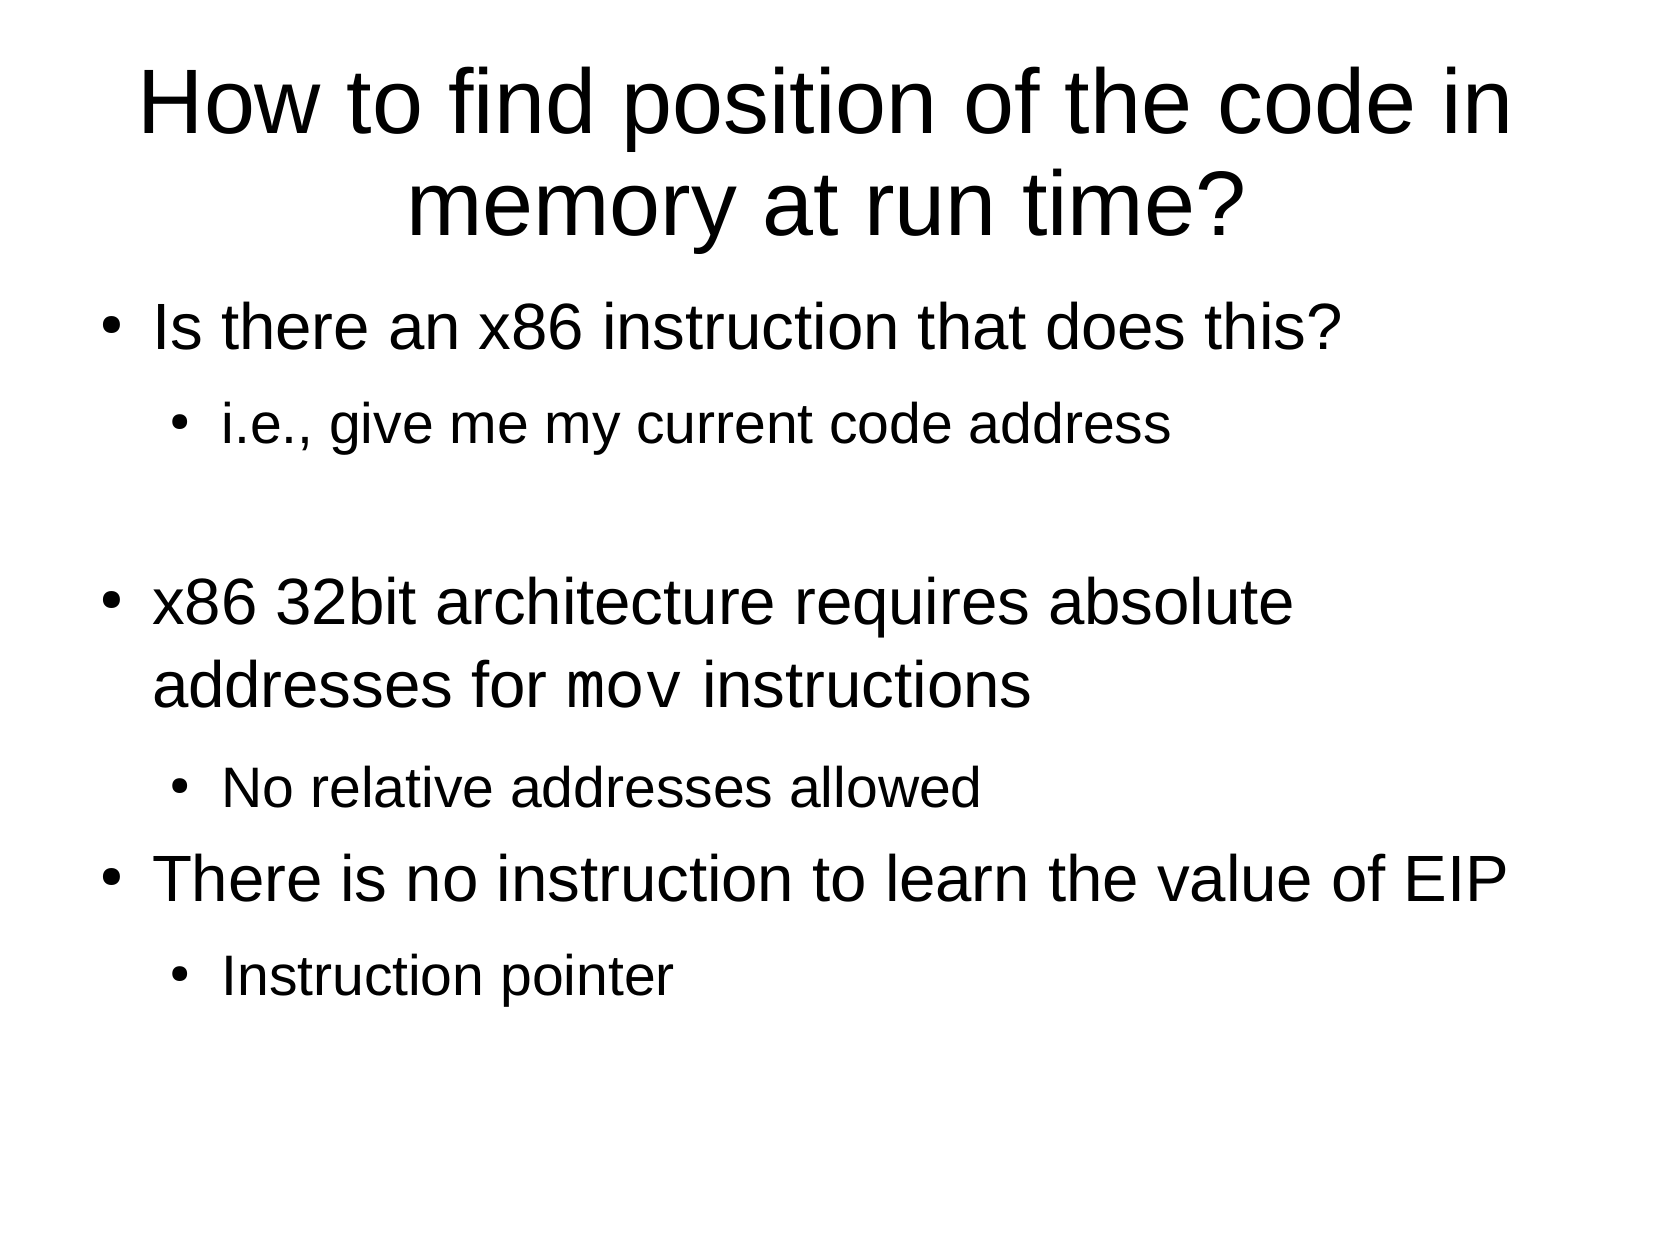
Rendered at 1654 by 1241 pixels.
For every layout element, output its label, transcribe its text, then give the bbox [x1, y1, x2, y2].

list Is there an x86 instruction that does this? i.e., give me my current code address x86 32bit architecture requires absolute addresses for mov instructions No relative addresses allowed There is no instruction to learn the value of EIP Instruction pointer [82, 290, 1571, 1010]
title How to find position of the code in memory at run time? [82, 49, 1571, 257]
